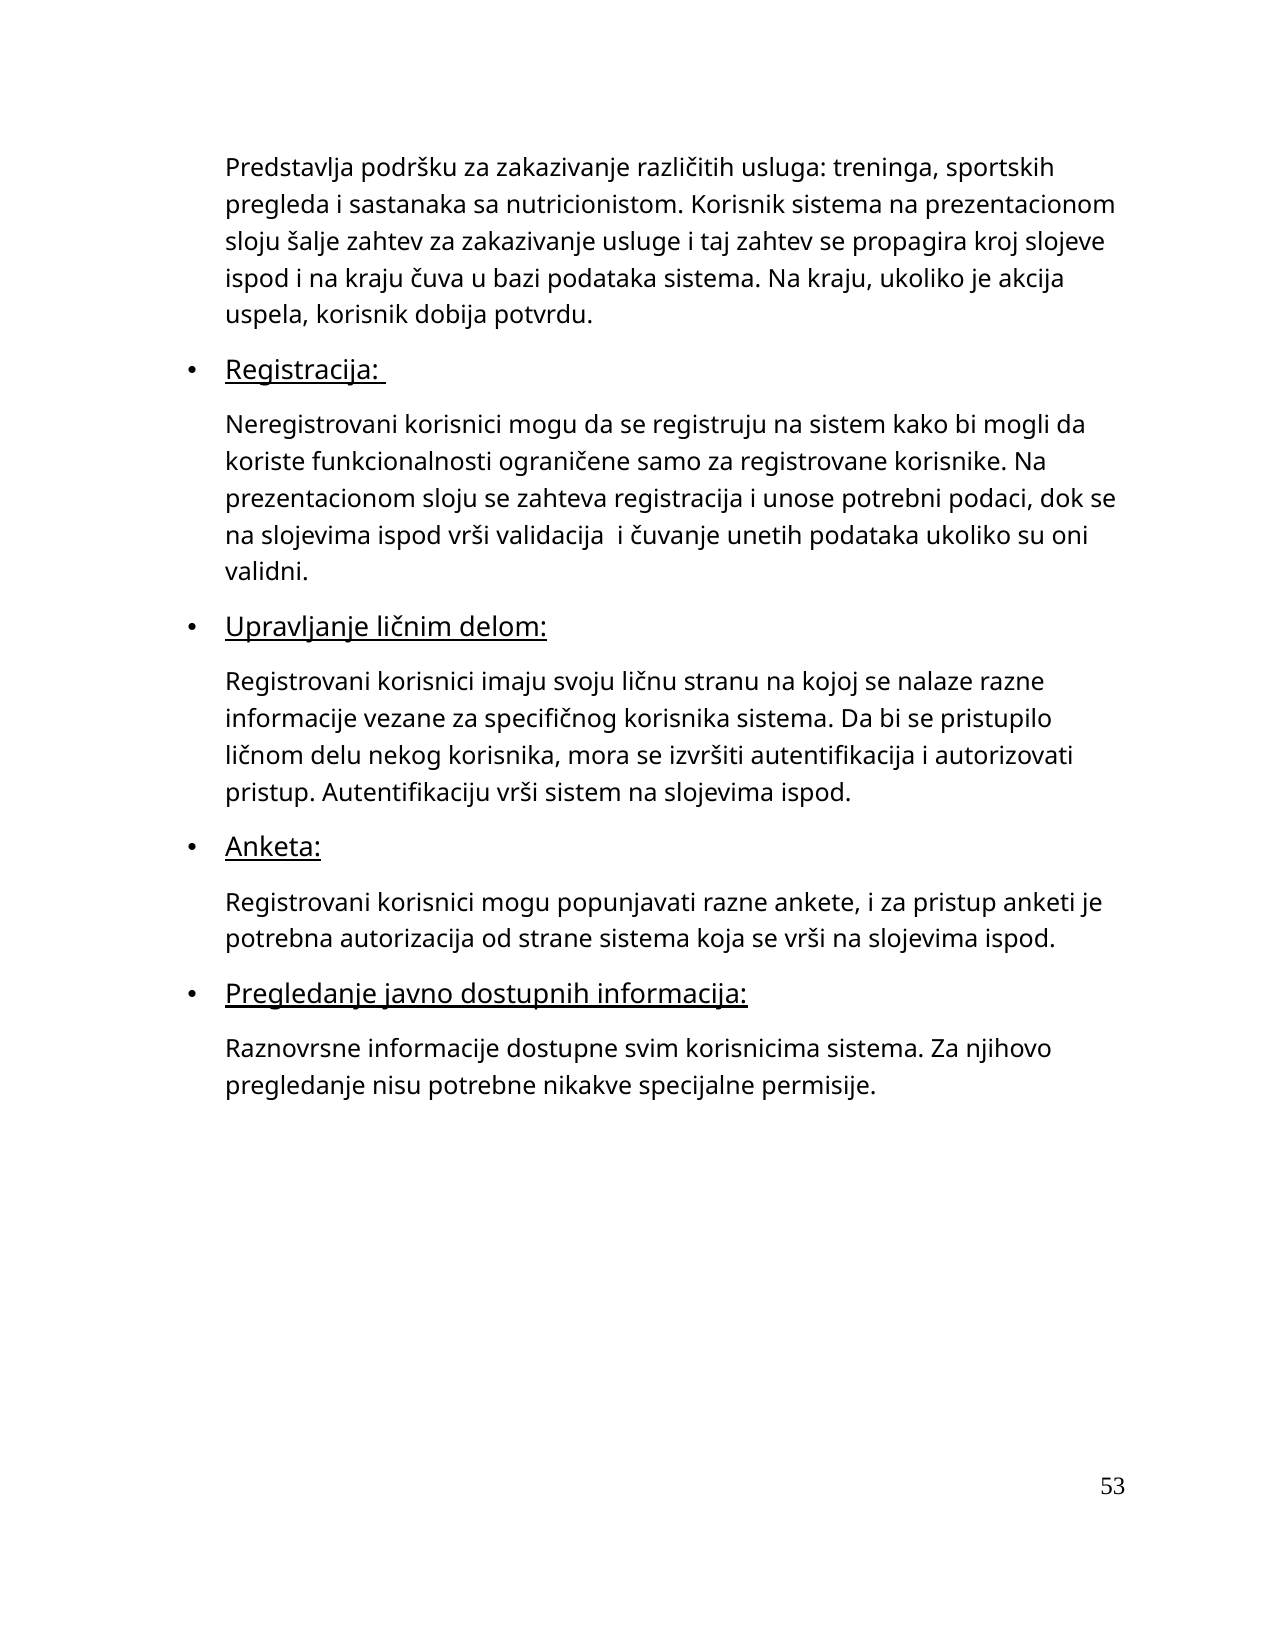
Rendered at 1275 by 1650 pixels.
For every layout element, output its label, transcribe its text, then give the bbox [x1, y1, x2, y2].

list Neregistrovani korisnici mogu da se registruju na sistem kako bi mogli da koriste funkcionalnosti ograničene samo za registrovane korisnike. Na prezentacionom sloju se zahteva registracija i unose potrebni podaci, dok se na slojevima ispod vrši validacija i čuvanje unetih podataka ukoliko su oni validni. [187, 407, 1125, 588]
list Registrovani korisnici mogu popunjavati razne ankete, i za pristup anketi je potrebna autorizacija od strane sistema koja se vrši na slojevima ispod. [187, 884, 1125, 955]
list Registrovani korisnici imaju svoju ličnu stranu na kojoj se nalaze razne informacije vezane za specifičnog korisnika sistema. Da bi se pristupilo ličnom delu nekog korisnika, mora se izvršiti autentifikacija i autorizovati pristup. Autentifikaciju vrši sistem na slojevima ispod. [187, 664, 1125, 808]
list Raznovrsne informacije dostupne svim korisnicima sistema. Za njihovo pregledanje nisu potrebne nikakve specijalne permisije. [187, 1031, 1125, 1102]
list Pregledanje javno dostupnih informacija: [187, 974, 1125, 1011]
list Upravljanje ličnim delom: [187, 607, 1125, 644]
list Anketa: [187, 828, 1125, 864]
list Registracija: [187, 351, 1125, 387]
list Predstavlja podršku za zakazivanje različitih usluga: treninga, sportskih pregleda i sastanaka sa nutricionistom. Korisnik sistema na prezentacionom sloju šalje zahtev za zakazivanje usluge i taj zahtev se propagira kroj slojeve ispod i na kraju čuva u bazi podataka sistema. Na kraju, ukoliko je akcija uspela, korisnik dobija potvrdu. [187, 150, 1125, 331]
